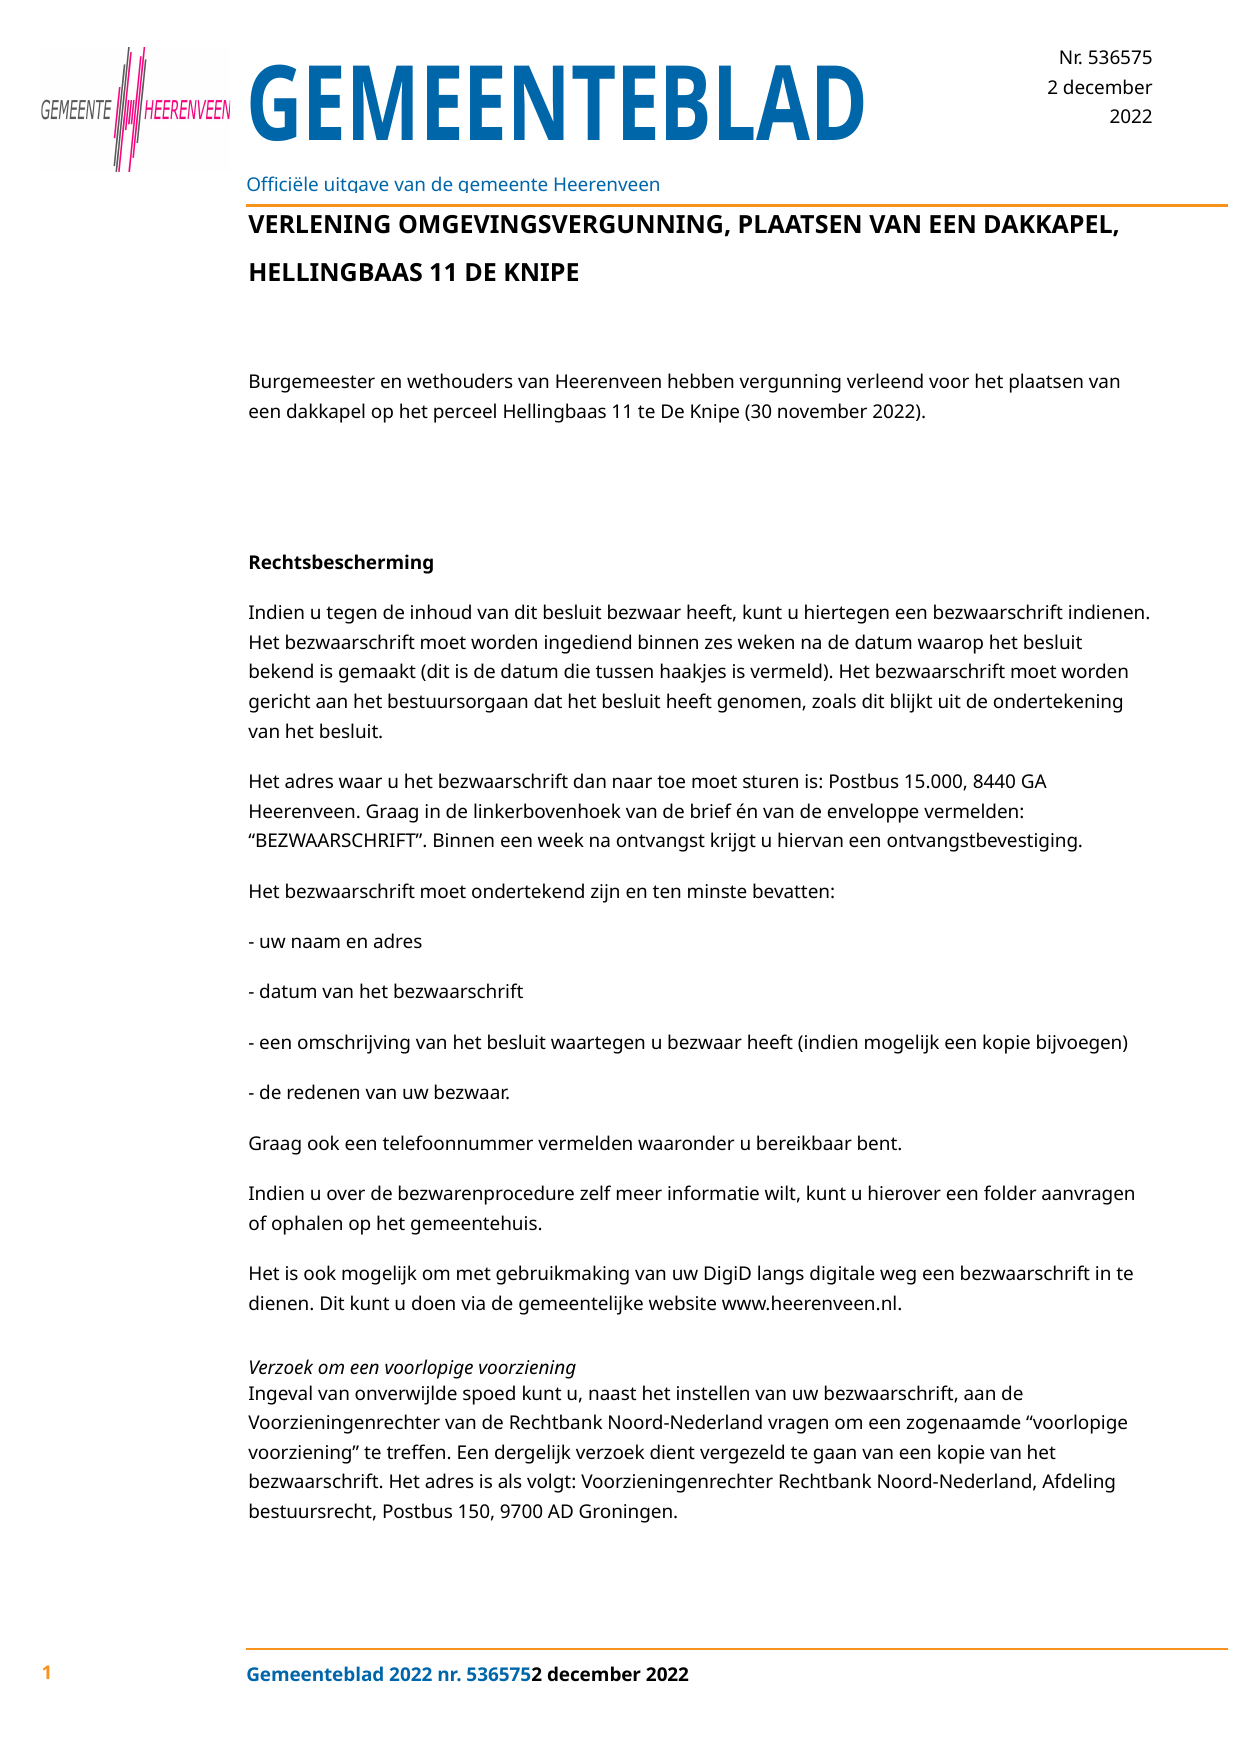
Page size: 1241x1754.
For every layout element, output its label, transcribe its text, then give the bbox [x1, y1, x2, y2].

text - datum van het bezwaarschrift [248, 979, 1152, 1004]
picture [41, 47, 231, 172]
text Het adres waar u het bezwaarschrift dan naar toe moet sturen is: Postbus 15.000, 8440 GA Heerenveen. Graag in de linkerbovenhoek van de brief én van de enveloppe vermelden: “BEZWAARSCHRIFT”. Binnen een week na ontvangst krijgt u hiervan een ontvangstbevestiging. [248, 768, 1152, 853]
text Indien u tegen de inhoud van dit besluit bezwaar heeft, kunt u hiertegen een bezwaarschrift indienen. Het bezwaarschrift moet worden ingediend binnen zes weken na de datum waarop het besluit bekend is gemaakt (dit is de datum die tussen haakjes is vermeld). Het bezwaarschrift moet worden gericht aan het bestuursorgaan dat het besluit heeft genomen, zoals dit blijkt uit de ondertekening van het besluit. [248, 599, 1152, 744]
text Burgemeester en wethouders van Heerenveen hebben vergunning verleend voor het plaatsen van een dakkapel op het perceel Hellingbaas 11 te De Knipe (30 november 2022). [248, 368, 1152, 424]
text - uw naam en adres [248, 928, 1152, 954]
text Indien u over de bezwarenprocedure zelf meer informatie wilt, kunt u hierover een folder aanvragen of ophalen op het gemeentehuis. [248, 1180, 1152, 1236]
text Graag ook een telefoonnummer vermelden waaronder u bereikbaar bent. [248, 1130, 1152, 1156]
text Het is ook mogelijk om met gebruikmaking van uw DigiD langs digitale weg een bezwaarschrift in te dienen. Dit kunt u doen via de gemeentelijke website www.heerenveen.nl. [248, 1260, 1152, 1316]
text Rechtsbescherming [248, 549, 1152, 575]
text - een omschrijving van het besluit waartegen u bezwaar heeft (indien mogelijk een kopie bijvoegen) [248, 1029, 1152, 1055]
text VERLENING OMGEVINGSVERGUNNING, PLAATSEN VAN EEN DAKKAPEL, HELLINGBAAS 11 DE KNIPE [248, 207, 1152, 288]
text Ingeval van onverwijlde spoed kunt u, naast het instellen van uw bezwaarschrift, aan de Voorzieningenrechter van de Rechtbank Noord-Nederland vragen om een zogenaamde “voorlopige voorziening” te treffen. Een dergelijk verzoek dient vergezeld te gaan van een kopie van het bezwaarschrift. Het adres is als volgt: Voorzieningenrechter Rechtbank Noord-Nederland, Afdeling bestuursrecht, Postbus 150, 9700 AD Groningen. [248, 1380, 1152, 1524]
text - de redenen van uw bezwaar. [248, 1079, 1152, 1105]
text Het bezwaarschrift moet ondertekend zijn en ten minste bevatten: [248, 878, 1152, 904]
text Verzoek om een voorlopige voorziening [248, 1354, 1152, 1380]
